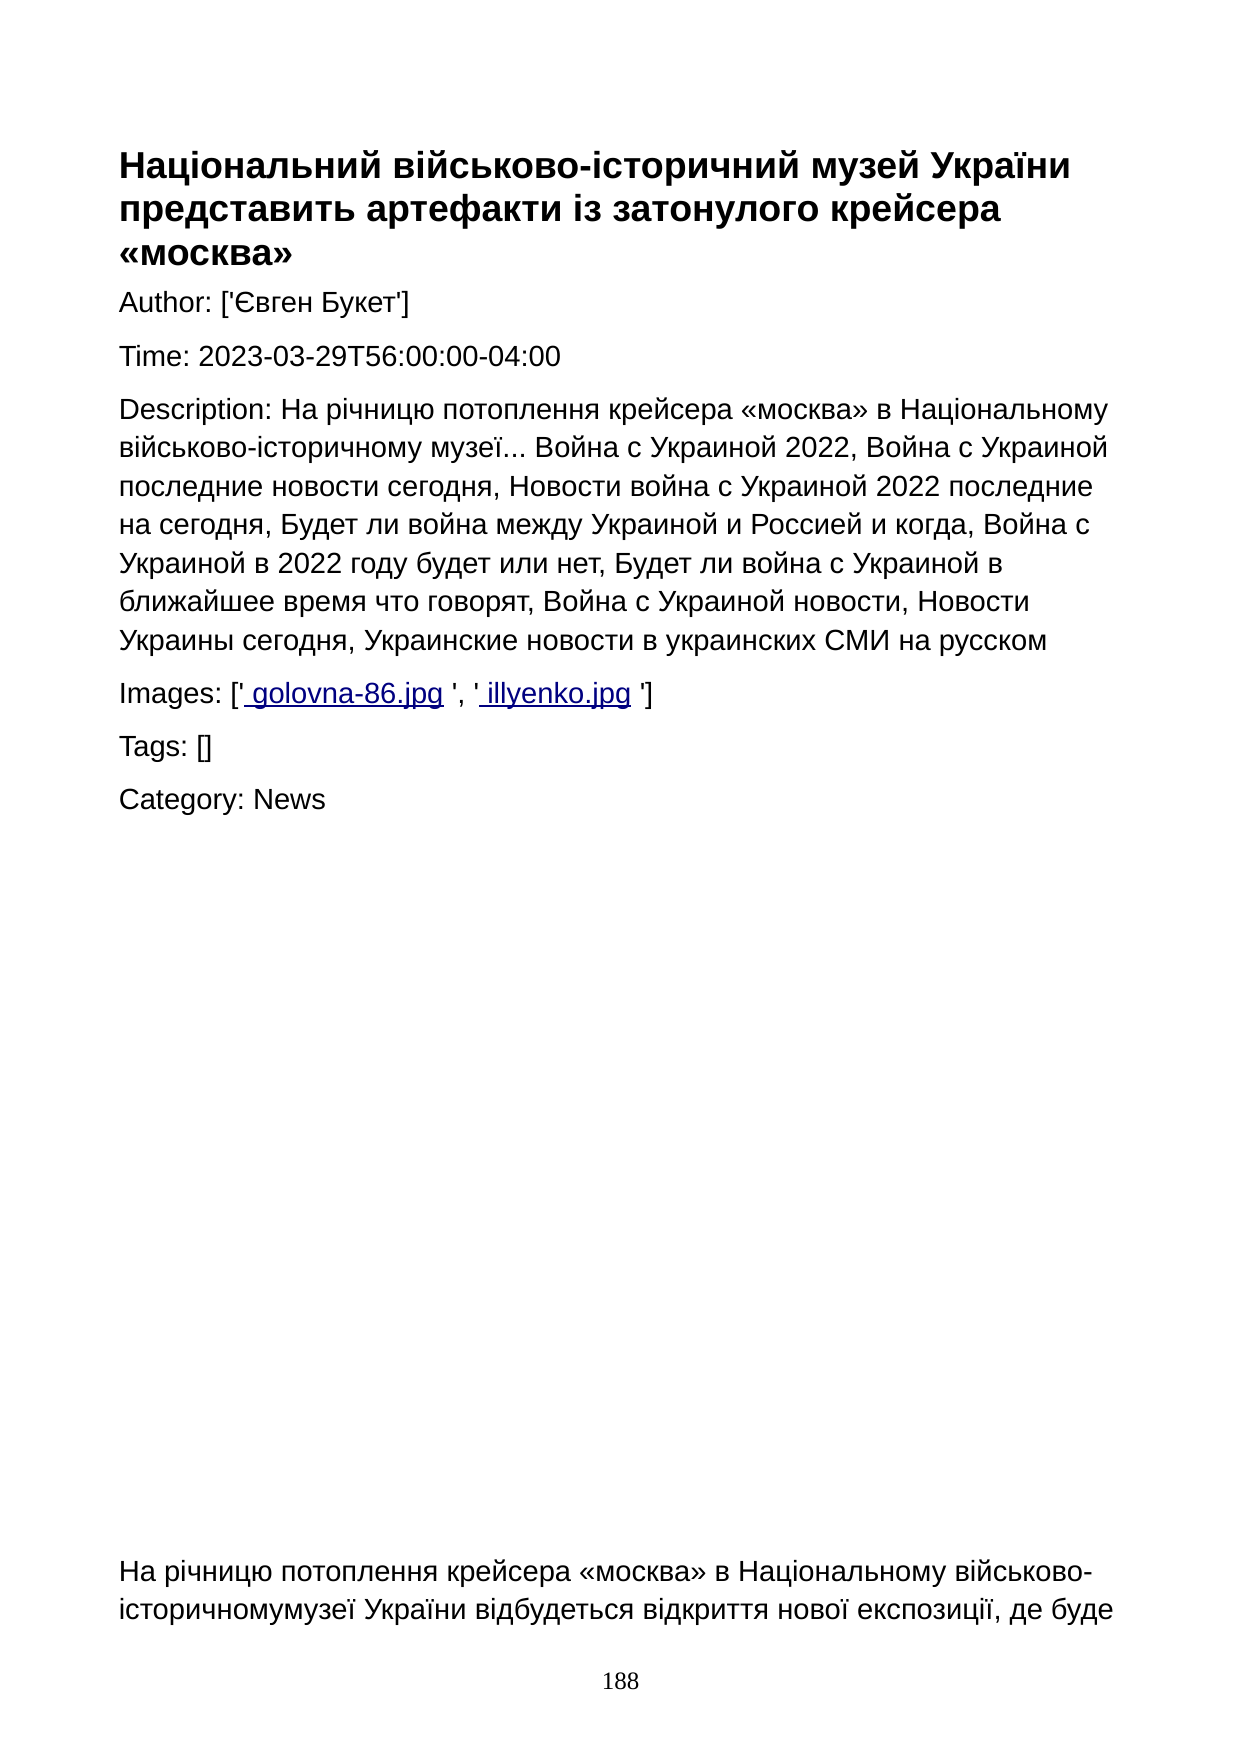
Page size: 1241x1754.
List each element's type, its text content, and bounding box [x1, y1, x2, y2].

text Time: 2023-03-29T56:00:00-04:00 [118, 338, 1122, 372]
text Tags: [] [118, 729, 1122, 763]
text На річницю потоплення крейсера «москва» в Національному військово-історичномумузеї України відбудеться відкриття нової експозиції, де буде [118, 1553, 1122, 1626]
text Description: На річницю потоплення крейсера «москва» в Національному військово-історичному музеї... Война с Украиной 2022, Война с Украиной последние новости сегодня, Новости война с Украиной 2022 последние на сегодня, Будет ли война между Украиной и Россией и когда, Война с Украиной в 2022 году будет или нет, Будет ли война с Украиной в ближайшее время что говорят, Война с Украиной новости, Новости Украины сегодня, Украинские новости в украинских СМИ на русском [118, 392, 1122, 656]
text Category: News [118, 782, 1122, 816]
text Author: ['Євген Букет'] [118, 285, 1122, 319]
text Images: [' golovna-86.jpg ', ' illyenko.jpg '] [118, 676, 1122, 709]
subtitle Національний військово-історичний музей України представить артефакти із затонулого крейсера «москва» [118, 143, 1122, 273]
